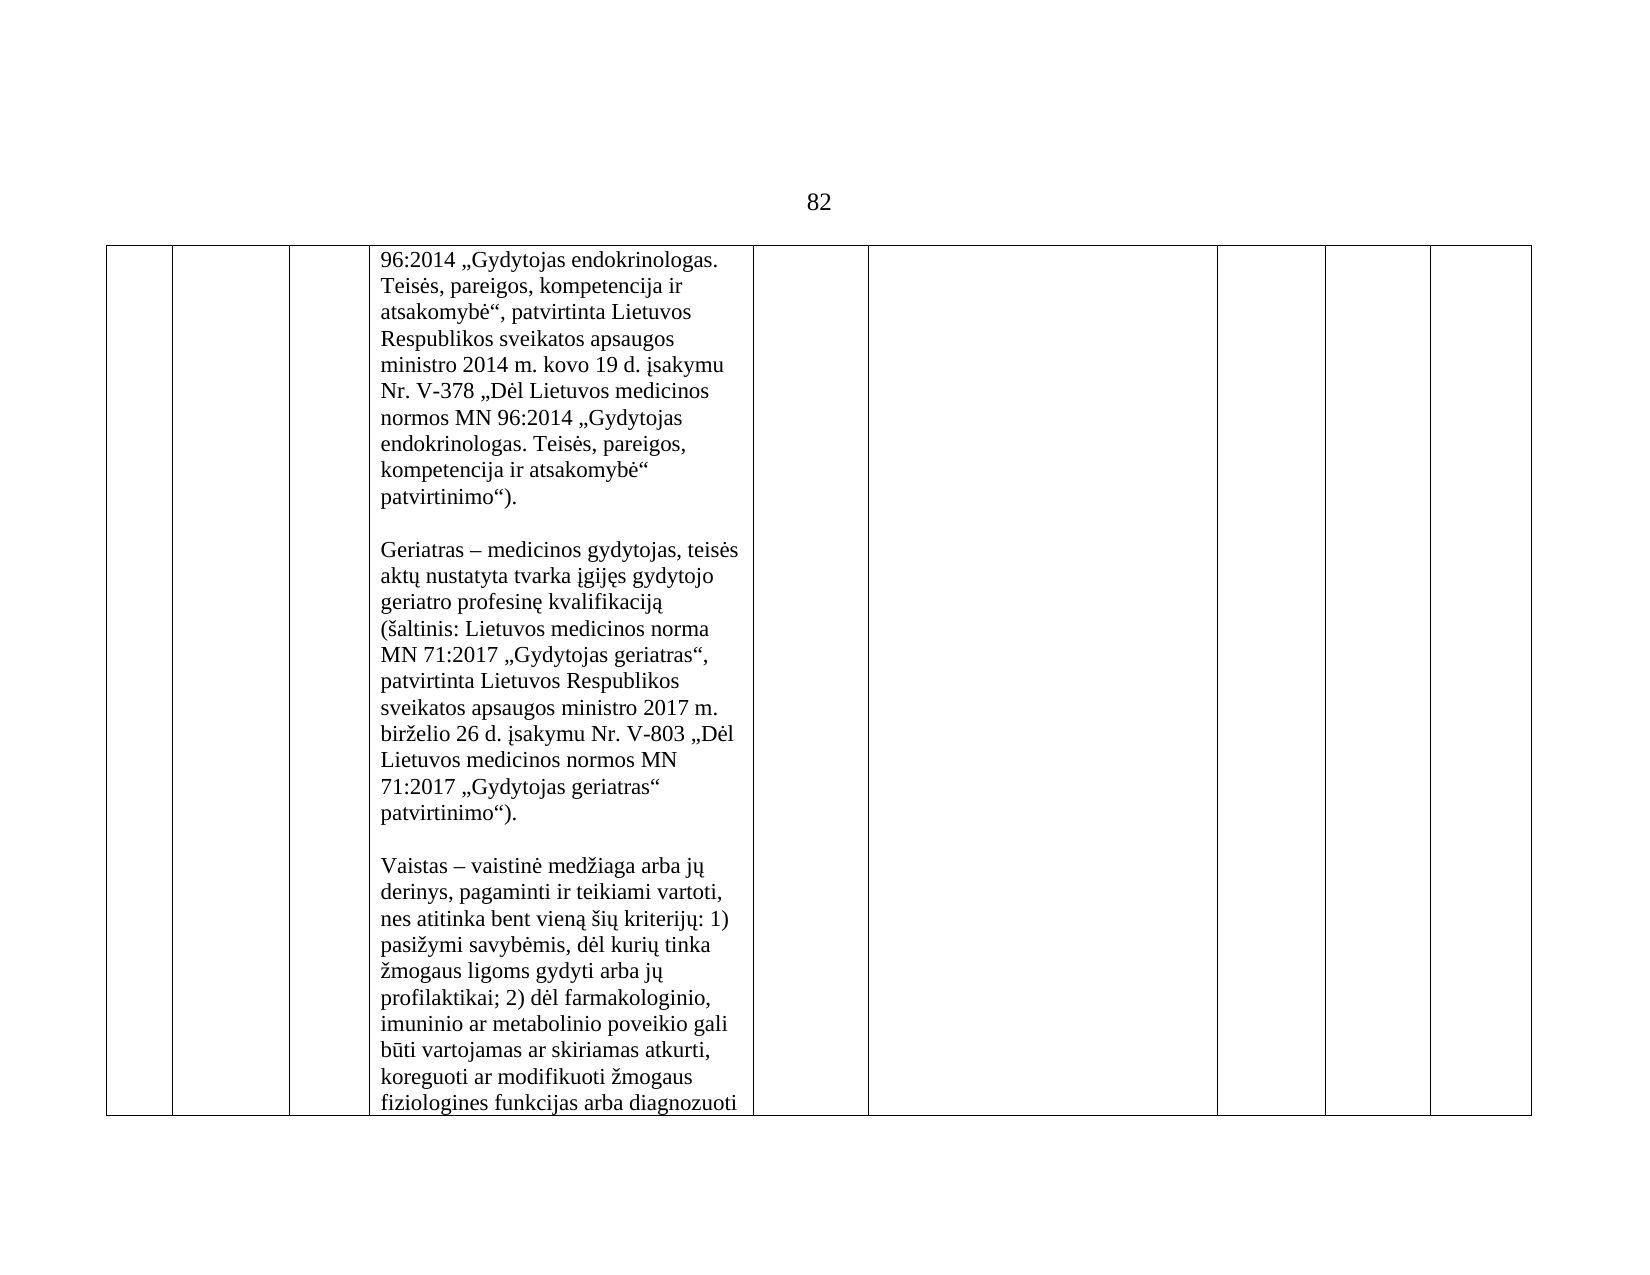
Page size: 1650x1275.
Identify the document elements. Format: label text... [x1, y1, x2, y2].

table_cell 96:2014 „Gydytojas endokrinologas. Teisės, pareigos, kompetencija ir atsakomybė“, patvirtinta Lietuvos Respublikos sveikatos apsaugos ministro 2014 m. kovo 19 d. įsakymu Nr. V-378 „Dėl Lietuvos medicinos normos MN 96:2014 „Gydytojas endokrinologas. Teisės, pareigos, kompetencija ir atsakomybė“ patvirtinimo“). Geriatras – medicinos gydytojas, teisės aktų nustatyta tvarka įgijęs gydytojo geriatro profesinę kvalifikaciją (šaltinis: Lietuvos medicinos norma MN 71:2017 „Gydytojas geriatras“, patvirtinta Lietuvos Respublikos sveikatos apsaugos ministro 2017 m. birželio 26 d. įsakymu Nr. V-803 „Dėl Lietuvos medicinos normos MN 71:2017 „Gydytojas geriatras“ patvirtinimo“). Vaistas – vaistinė medžiaga arba jų derinys, pagaminti ir teikiami vartoti, nes atitinka bent vieną šių kriterijų: 1) pasižymi savybėmis, dėl kurių tinka žmogaus ligoms gydyti arba jų profilaktikai; 2) dėl farmakologinio, imuninio ar metabolinio poveikio gali būti vartojamas ar skiriamas atkurti, koreguoti ar modifikuoti žmogaus fiziologines funkcijas arba diagnozuoti [370, 246, 753, 1115]
table_cell [173, 246, 289, 1115]
table_cell [1218, 246, 1325, 1115]
table_cell [869, 246, 1217, 1115]
table_cell [754, 246, 868, 1115]
table_cell [107, 246, 172, 1115]
table_cell [1431, 246, 1531, 1115]
table_cell [290, 246, 369, 1115]
table_cell [1326, 246, 1430, 1115]
